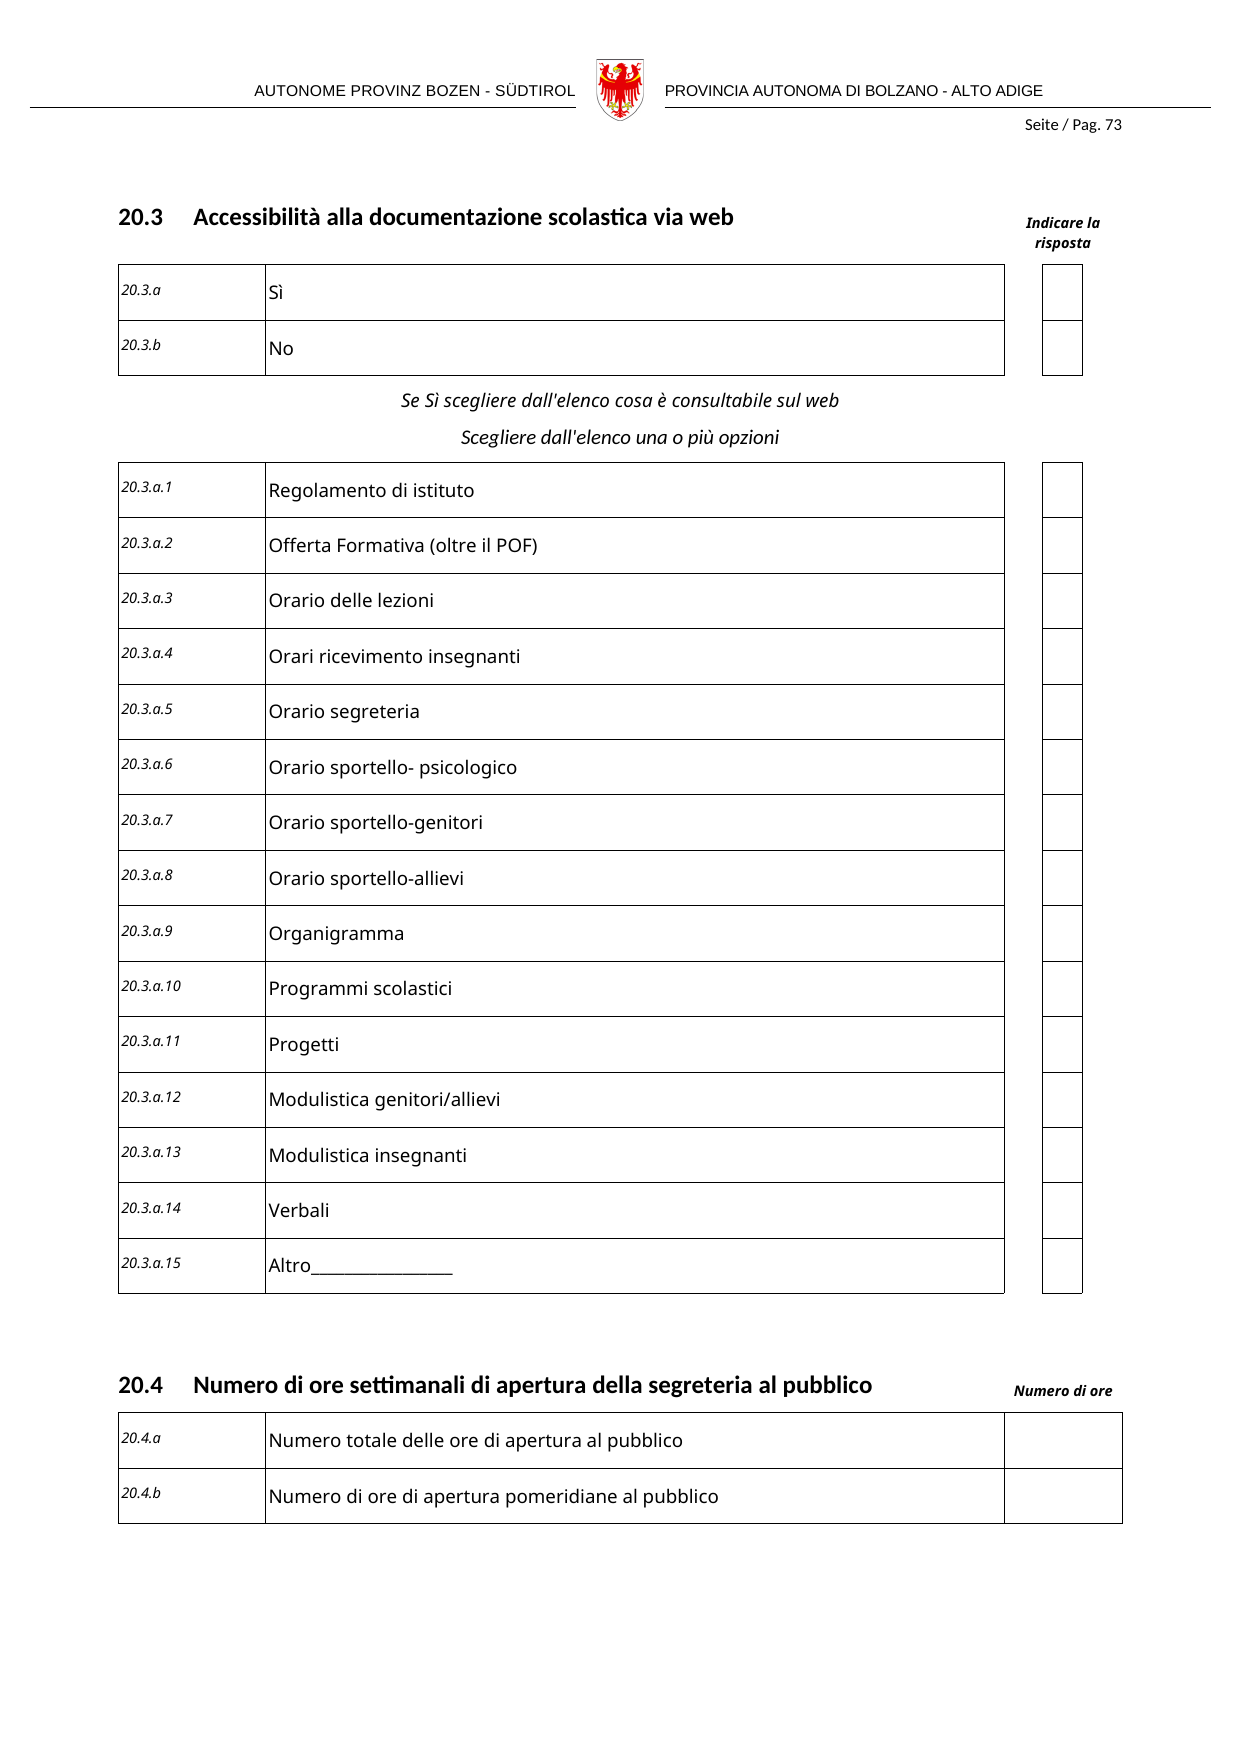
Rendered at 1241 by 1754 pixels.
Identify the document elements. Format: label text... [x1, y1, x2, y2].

table_cell Orario sportello-allievi [266, 851, 1004, 905]
table_cell 20.3.a.15 [119, 1239, 265, 1293]
table_cell Modulistica genitori/allievi [266, 1073, 1004, 1127]
table_cell [1005, 739, 1042, 794]
table_cell 20.3.a.7 [119, 795, 265, 850]
table_cell [1083, 794, 1122, 850]
table_cell 20.3.a.11 [119, 1017, 265, 1071]
table_cell Regolamento di istituto [266, 463, 1004, 517]
table_cell Orario sportello- psicologico [266, 740, 1004, 794]
table_cell 20.4.a [119, 1413, 265, 1468]
table_cell Orario sportello-genitori [266, 795, 1004, 850]
table_cell [1005, 1413, 1122, 1468]
table_cell [1005, 1469, 1122, 1523]
table_header Indicare la risposta [1004, 201, 1122, 264]
table_cell [1043, 1239, 1082, 1293]
table_cell [1043, 795, 1082, 850]
table_cell [1083, 684, 1122, 739]
table_header 20.4 Numero di ore settimanali di apertura della segreteria al pubblico [118, 1369, 1004, 1412]
table_cell [1005, 628, 1042, 683]
table_cell [1083, 573, 1122, 628]
table_cell 20.4.b [119, 1469, 265, 1523]
table_cell Orario segreteria [266, 685, 1004, 739]
table_cell Orari ricevimento insegnanti [266, 629, 1004, 683]
table_cell Offerta Formativa (oltre il POF) [266, 518, 1004, 573]
table_cell Programmi scolastici [266, 962, 1004, 1016]
table_cell [1005, 1071, 1042, 1127]
table_cell [1043, 851, 1082, 905]
table_cell [1005, 961, 1042, 1016]
table_cell 20.3.a.13 [119, 1128, 265, 1182]
picture [596, 59, 644, 121]
table_cell [1005, 794, 1042, 850]
table_cell [1005, 684, 1042, 739]
table_cell [1083, 1016, 1122, 1071]
table_cell [1083, 1238, 1122, 1293]
table_cell [1005, 264, 1042, 319]
table_cell [1043, 1128, 1082, 1182]
table_cell 20.3.a.14 [119, 1183, 265, 1238]
table_cell Organigramma [266, 906, 1004, 961]
table_cell [1043, 685, 1082, 739]
table_cell [1005, 573, 1042, 628]
table_cell Altro_________________ [266, 1239, 1004, 1293]
table_cell Orario delle lezioni [266, 574, 1004, 628]
table_cell [1005, 462, 1042, 517]
table_cell 20.3.a.3 [119, 574, 265, 628]
table_cell 20.3.a [119, 265, 265, 319]
table_cell [1005, 905, 1042, 961]
table_cell 20.3.a.9 [119, 906, 265, 961]
table_cell [1005, 1127, 1042, 1182]
table_cell [1083, 961, 1122, 1016]
table_cell Numero totale delle ore di apertura al pubblico [266, 1413, 1004, 1468]
table_cell Sì [266, 265, 1004, 319]
table_cell Numero di ore di apertura pomeridiane al pubblico [266, 1469, 1004, 1523]
table_cell [1083, 1127, 1122, 1182]
table_cell [1005, 850, 1042, 905]
table_cell [1083, 462, 1122, 517]
table_cell [1005, 1016, 1042, 1071]
table_cell [1083, 905, 1122, 961]
table_cell 20.3.a.10 [119, 962, 265, 1016]
table_cell [1005, 1182, 1042, 1238]
table_cell 20.3.a.2 [119, 518, 265, 573]
table_cell Se Sì scegliere dall'elenco cosa è consultabile sul web Scegliere dall'elenco una o più opzioni [118, 375, 1122, 462]
table_cell [1083, 850, 1122, 905]
table_cell Progetti [266, 1017, 1004, 1071]
table_cell 20.3.a.8 [119, 851, 265, 905]
table_cell [1043, 463, 1082, 517]
table_cell 20.3.a.4 [119, 629, 265, 683]
table_cell 20.3.a.5 [119, 685, 265, 739]
table_cell [1043, 265, 1082, 319]
table_cell [1043, 906, 1082, 961]
table_cell 20.3.b [119, 321, 265, 375]
table_cell [1005, 517, 1042, 573]
table_cell [1043, 962, 1082, 1016]
table_cell [1043, 321, 1082, 375]
table_cell [1083, 320, 1122, 375]
table_cell Modulistica insegnanti [266, 1128, 1004, 1182]
table_cell Verbali [266, 1183, 1004, 1238]
table_cell [1083, 628, 1122, 683]
table_cell [1083, 517, 1122, 573]
table_cell [1083, 1182, 1122, 1238]
table_header 20.3 Accessibilità alla documentazione scolastica via web [118, 201, 1004, 264]
table_cell [1043, 1017, 1082, 1071]
table_cell [1083, 739, 1122, 794]
table_cell [1043, 740, 1082, 794]
table_cell [1083, 264, 1122, 319]
table_cell [1005, 320, 1042, 375]
table_cell [1083, 1071, 1122, 1127]
table_cell 20.3.a.6 [119, 740, 265, 794]
table_cell [1043, 629, 1082, 683]
table_cell [1043, 1073, 1082, 1127]
table_cell 20.3.a.12 [119, 1073, 265, 1127]
table_cell [1043, 518, 1082, 573]
table_cell [1043, 574, 1082, 628]
table_cell No [266, 321, 1004, 375]
table_cell [1043, 1183, 1082, 1238]
table_header Numero di ore [1004, 1369, 1122, 1412]
table_cell 20.3.a.1 [119, 463, 265, 517]
table_cell [1005, 1238, 1042, 1293]
